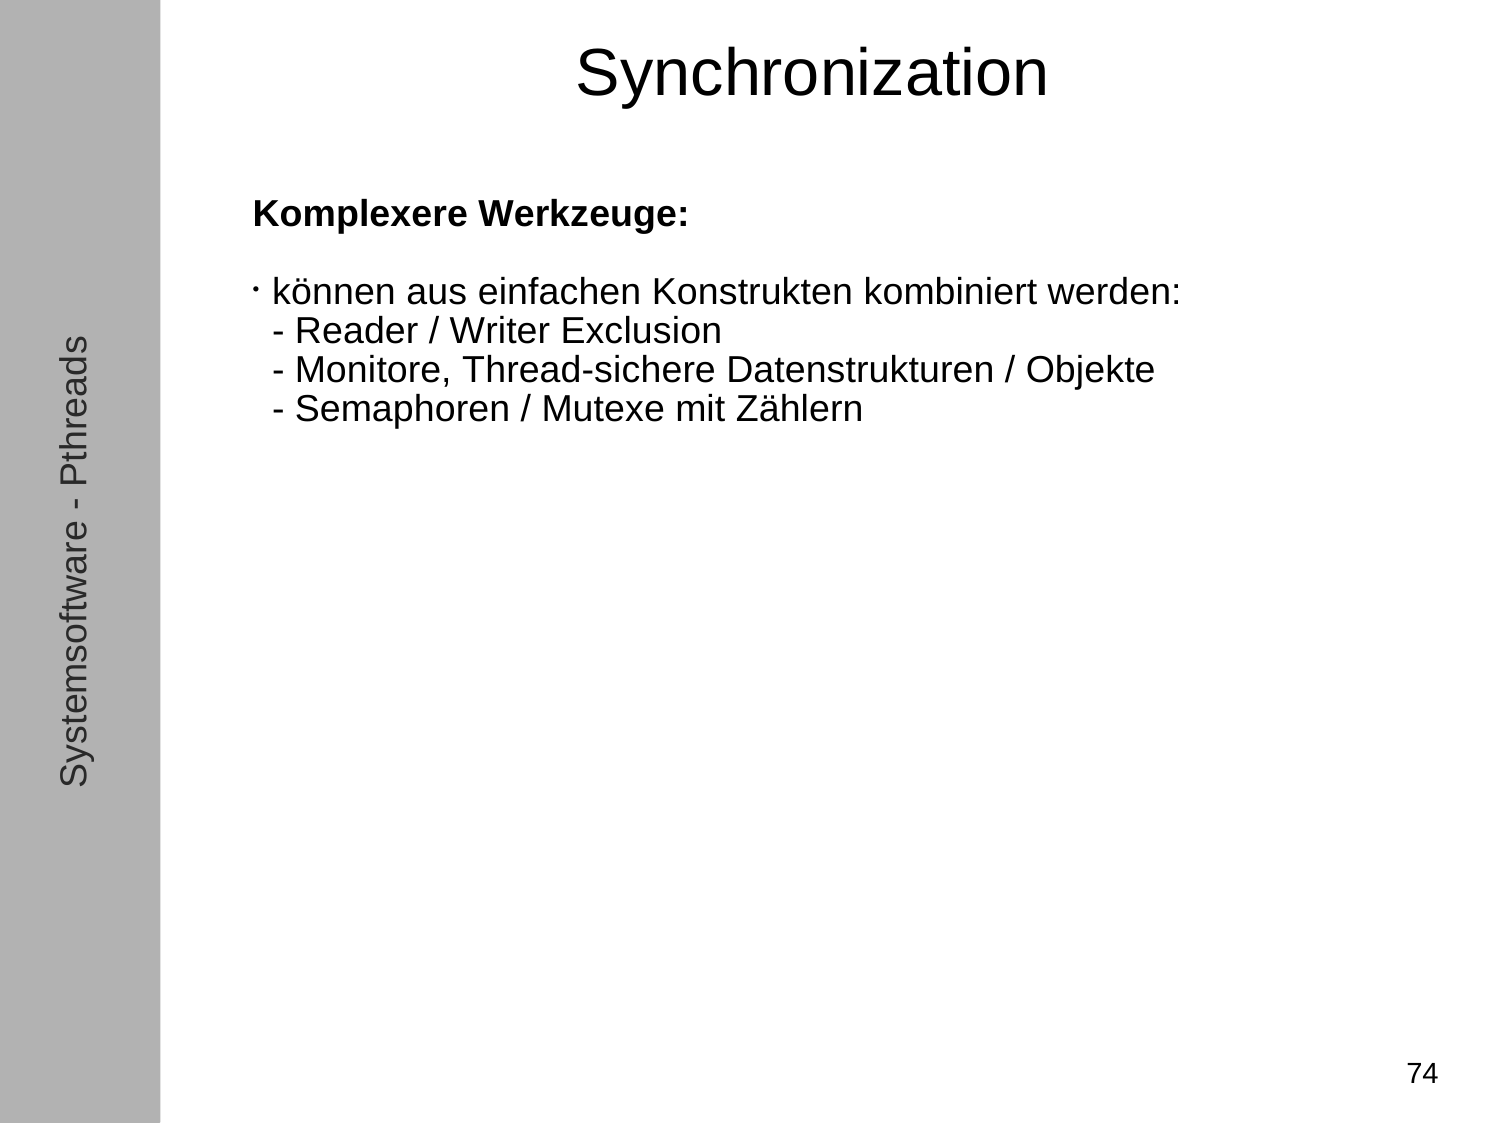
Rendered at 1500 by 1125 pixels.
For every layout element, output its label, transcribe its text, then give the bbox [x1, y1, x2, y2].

text_box Komplexere Werkzeuge: können aus einfachen Konstrukten kombiniert werden: - Reader / Writer Exclusion - Monitore, Thread-sichere Datenstrukturen / Objekte - Semaphoren / Mutexe mit Zählern [237, 187, 1448, 1091]
text_box Systemsoftware - Pthreads [47, 1, 121, 1124]
text_box [0, 0, 160, 1123]
text_box Synchronization [529, 27, 1097, 123]
text_box [1406, 1057, 1500, 1106]
